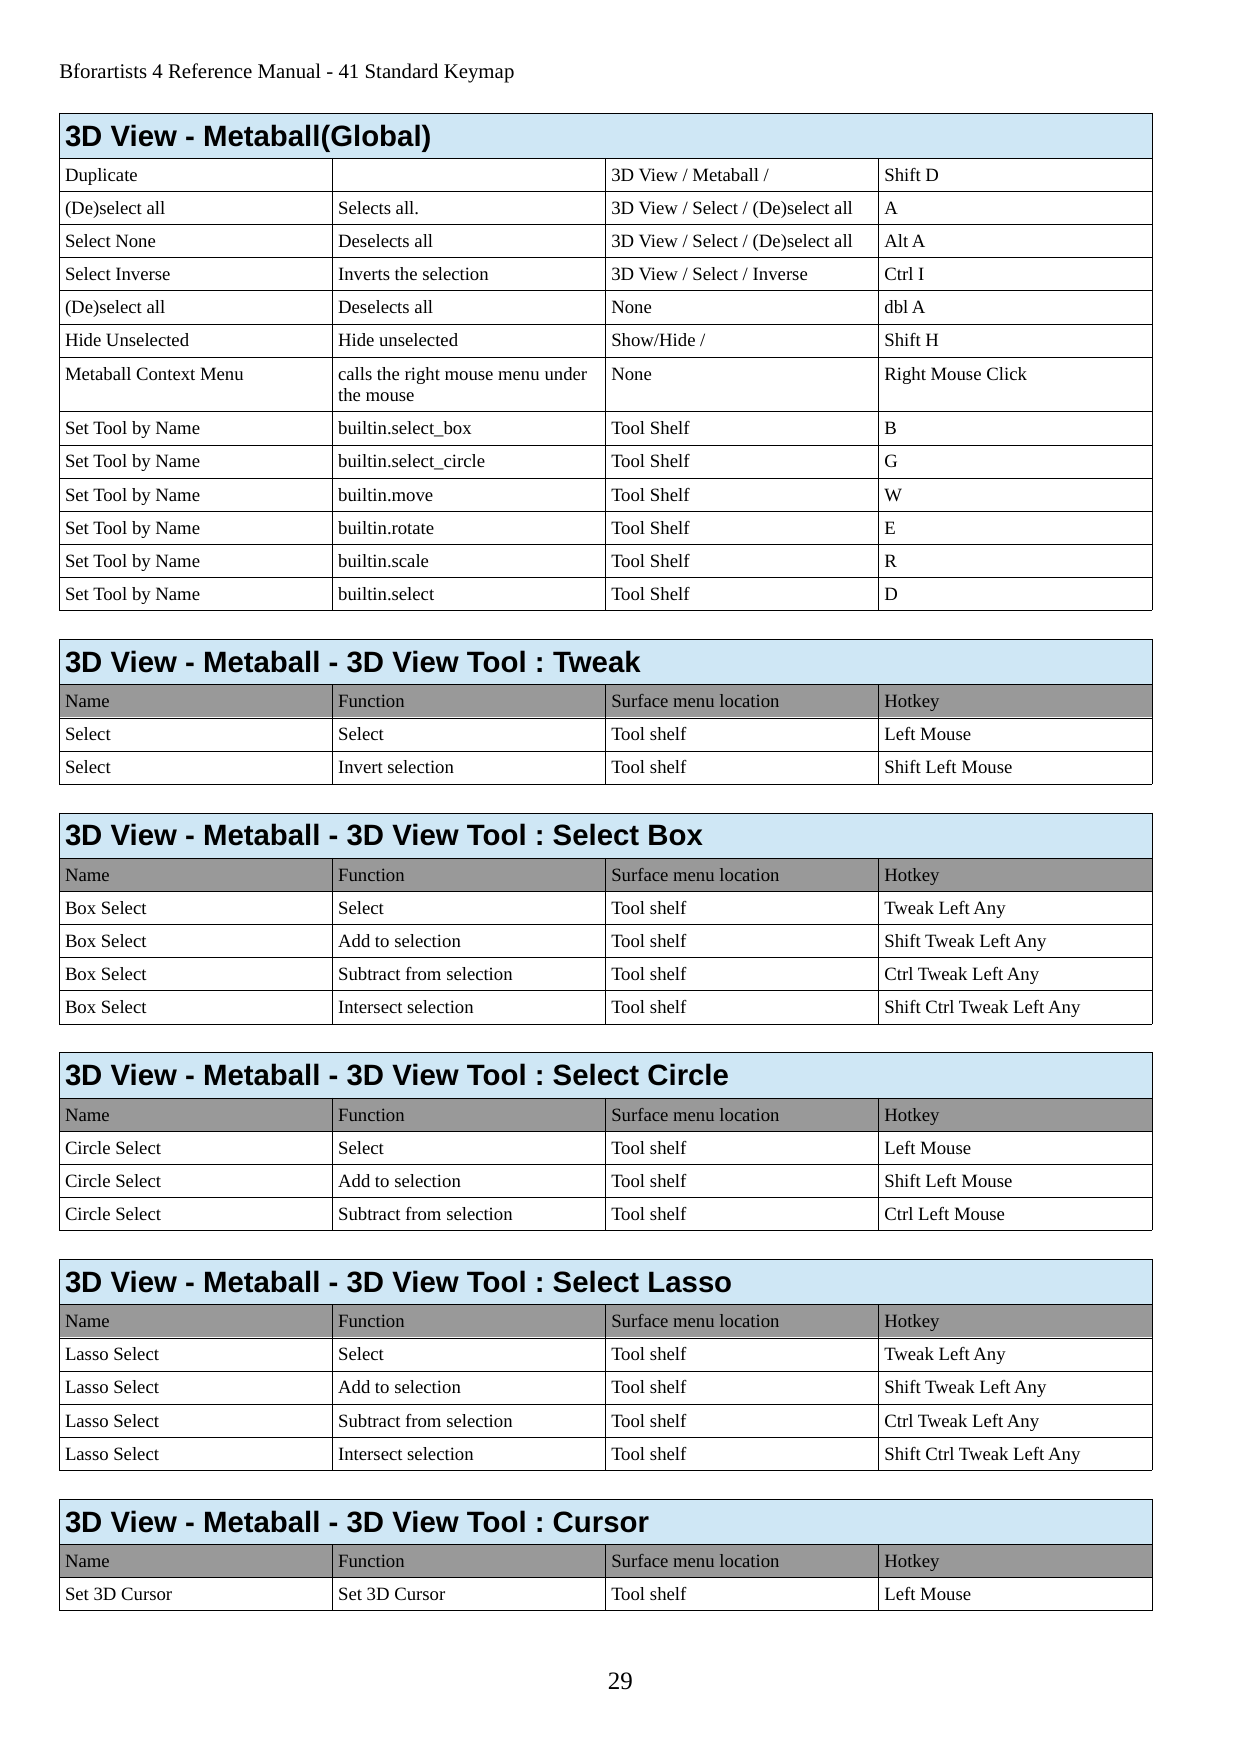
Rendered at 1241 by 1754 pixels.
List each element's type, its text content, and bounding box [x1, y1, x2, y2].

table_header 3D View - Metaball - 3D View Tool : Select Lasso [60, 1260, 1152, 1304]
table_cell E [879, 512, 1152, 544]
table_cell Left Mouse [879, 1578, 1152, 1610]
table_cell Set Tool by Name [60, 545, 332, 577]
table_cell Shift Tweak Left Any [879, 925, 1152, 957]
table_cell Tool Shelf [606, 412, 878, 444]
table_cell D [879, 578, 1152, 610]
table_cell Left Mouse [879, 719, 1152, 751]
table_cell Alt A [879, 225, 1152, 257]
table_cell Intersect selection [333, 991, 605, 1023]
table_header 3D View - Metaball - 3D View Tool : Tweak [60, 640, 1152, 684]
table_cell Select [333, 1339, 605, 1371]
table_cell Duplicate [60, 159, 332, 191]
table_cell (De)select all [60, 291, 332, 323]
table_cell Tool shelf [606, 925, 878, 957]
table_cell Hotkey [879, 1099, 1152, 1131]
table_cell Ctrl Left Mouse [879, 1198, 1152, 1230]
table_cell Name [60, 685, 332, 717]
table_cell Tool shelf [606, 719, 878, 751]
table_cell Tool Shelf [606, 446, 878, 478]
table_cell Select [333, 1132, 605, 1164]
table_cell Select [333, 719, 605, 751]
table_cell Tweak Left Any [879, 892, 1152, 924]
table_cell Name [60, 859, 332, 891]
table_cell Box Select [60, 892, 332, 924]
table_cell Select [333, 892, 605, 924]
table_cell Select Inverse [60, 258, 332, 290]
table_cell Function [333, 1305, 605, 1337]
table_cell Tool shelf [606, 1405, 878, 1437]
table_cell [333, 159, 605, 191]
table_header 3D View - Metaball - 3D View Tool : Cursor [60, 1500, 1152, 1544]
table_cell Lasso Select [60, 1372, 332, 1404]
table_cell Box Select [60, 958, 332, 990]
table_cell 3D View / Metaball / [606, 159, 878, 191]
table_cell Shift Left Mouse [879, 1165, 1152, 1197]
table_header 3D View - Metaball - 3D View Tool : Select Circle [60, 1053, 1152, 1098]
table_cell 3D View / Select / (De)select all [606, 225, 878, 257]
table_cell Add to selection [333, 1372, 605, 1404]
table_cell Hide unselected [333, 325, 605, 357]
table_cell Shift Ctrl Tweak Left Any [879, 991, 1152, 1023]
table_cell Hotkey [879, 1545, 1152, 1577]
table_cell Box Select [60, 991, 332, 1023]
table_cell Hide Unselected [60, 325, 332, 357]
table_cell Set Tool by Name [60, 412, 332, 444]
table_cell Intersect selection [333, 1438, 605, 1470]
table_cell Surface menu location [606, 1545, 878, 1577]
table_cell Select [60, 752, 332, 784]
table_cell Function [333, 1545, 605, 1577]
table_cell Ctrl I [879, 258, 1152, 290]
table_cell Metaball Context Menu [60, 358, 332, 411]
table_cell Set Tool by Name [60, 578, 332, 610]
table_cell builtin.select [333, 578, 605, 610]
table_cell Tool shelf [606, 892, 878, 924]
table_cell Tool shelf [606, 991, 878, 1023]
table_cell Hotkey [879, 859, 1152, 891]
table_cell Tool shelf [606, 752, 878, 784]
table_cell Shift H [879, 325, 1152, 357]
table_cell Tool Shelf [606, 578, 878, 610]
table_cell Tool shelf [606, 1372, 878, 1404]
table_cell Tool Shelf [606, 479, 878, 511]
table_cell Tool shelf [606, 1198, 878, 1230]
table_cell Deselects all [333, 225, 605, 257]
table_cell Shift D [879, 159, 1152, 191]
table_cell builtin.scale [333, 545, 605, 577]
table_cell Tool shelf [606, 958, 878, 990]
table_cell builtin.move [333, 479, 605, 511]
table_cell B [879, 412, 1152, 444]
table_cell Lasso Select [60, 1405, 332, 1437]
table_cell Surface menu location [606, 859, 878, 891]
table_cell Tool shelf [606, 1578, 878, 1610]
table_cell 3D View / Select / (De)select all [606, 192, 878, 224]
table_cell Lasso Select [60, 1339, 332, 1371]
table_cell Ctrl Tweak Left Any [879, 958, 1152, 990]
table_cell Set Tool by Name [60, 446, 332, 478]
table_cell Name [60, 1099, 332, 1131]
table_cell Name [60, 1305, 332, 1337]
table_cell Tool shelf [606, 1165, 878, 1197]
table_cell Surface menu location [606, 1099, 878, 1131]
table_cell Right Mouse Click [879, 358, 1152, 411]
table_cell Subtract from selection [333, 958, 605, 990]
table_cell Circle Select [60, 1198, 332, 1230]
table_cell Circle Select [60, 1165, 332, 1197]
table_cell Tool Shelf [606, 545, 878, 577]
table_cell Deselects all [333, 291, 605, 323]
table_cell Subtract from selection [333, 1405, 605, 1437]
table_cell Add to selection [333, 1165, 605, 1197]
table_cell Selects all. [333, 192, 605, 224]
table_cell Lasso Select [60, 1438, 332, 1470]
table_cell None [606, 291, 878, 323]
table_cell Subtract from selection [333, 1198, 605, 1230]
table_cell Function [333, 859, 605, 891]
table_cell calls the right mouse menu under the mouse [333, 358, 605, 411]
table_cell Set 3D Cursor [333, 1578, 605, 1610]
table_cell builtin.rotate [333, 512, 605, 544]
table_cell G [879, 446, 1152, 478]
table_cell Select None [60, 225, 332, 257]
table_cell Function [333, 1099, 605, 1131]
table_cell Circle Select [60, 1132, 332, 1164]
table_cell W [879, 479, 1152, 511]
table_cell Tweak Left Any [879, 1339, 1152, 1371]
table_cell Shift Tweak Left Any [879, 1372, 1152, 1404]
table_cell Inverts the selection [333, 258, 605, 290]
table_cell Function [333, 685, 605, 717]
table_cell Set Tool by Name [60, 479, 332, 511]
table_cell Set Tool by Name [60, 512, 332, 544]
table_header 3D View - Metaball(Global) [60, 114, 1152, 158]
table_cell Name [60, 1545, 332, 1577]
table_cell Tool shelf [606, 1132, 878, 1164]
table_cell Set 3D Cursor [60, 1578, 332, 1610]
table_cell Tool Shelf [606, 512, 878, 544]
table_cell Add to selection [333, 925, 605, 957]
table_cell builtin.select_circle [333, 446, 605, 478]
table_cell Hotkey [879, 1305, 1152, 1337]
table_cell Box Select [60, 925, 332, 957]
table_cell A [879, 192, 1152, 224]
table_cell Shift Left Mouse [879, 752, 1152, 784]
table_cell Select [60, 719, 332, 751]
table_cell Shift Ctrl Tweak Left Any [879, 1438, 1152, 1470]
table_cell Hotkey [879, 685, 1152, 717]
table_cell Surface menu location [606, 1305, 878, 1337]
table_cell Ctrl Tweak Left Any [879, 1405, 1152, 1437]
table_cell builtin.select_box [333, 412, 605, 444]
table_cell Show/Hide / [606, 325, 878, 357]
table_cell Invert selection [333, 752, 605, 784]
table_cell None [606, 358, 878, 411]
table_cell R [879, 545, 1152, 577]
table_cell Left Mouse [879, 1132, 1152, 1164]
table_cell Surface menu location [606, 685, 878, 717]
table_cell (De)select all [60, 192, 332, 224]
table_cell 3D View / Select / Inverse [606, 258, 878, 290]
table_cell Tool shelf [606, 1438, 878, 1470]
table_cell dbl A [879, 291, 1152, 323]
table_header 3D View - Metaball - 3D View Tool : Select Box [60, 814, 1152, 858]
table_cell Tool shelf [606, 1339, 878, 1371]
